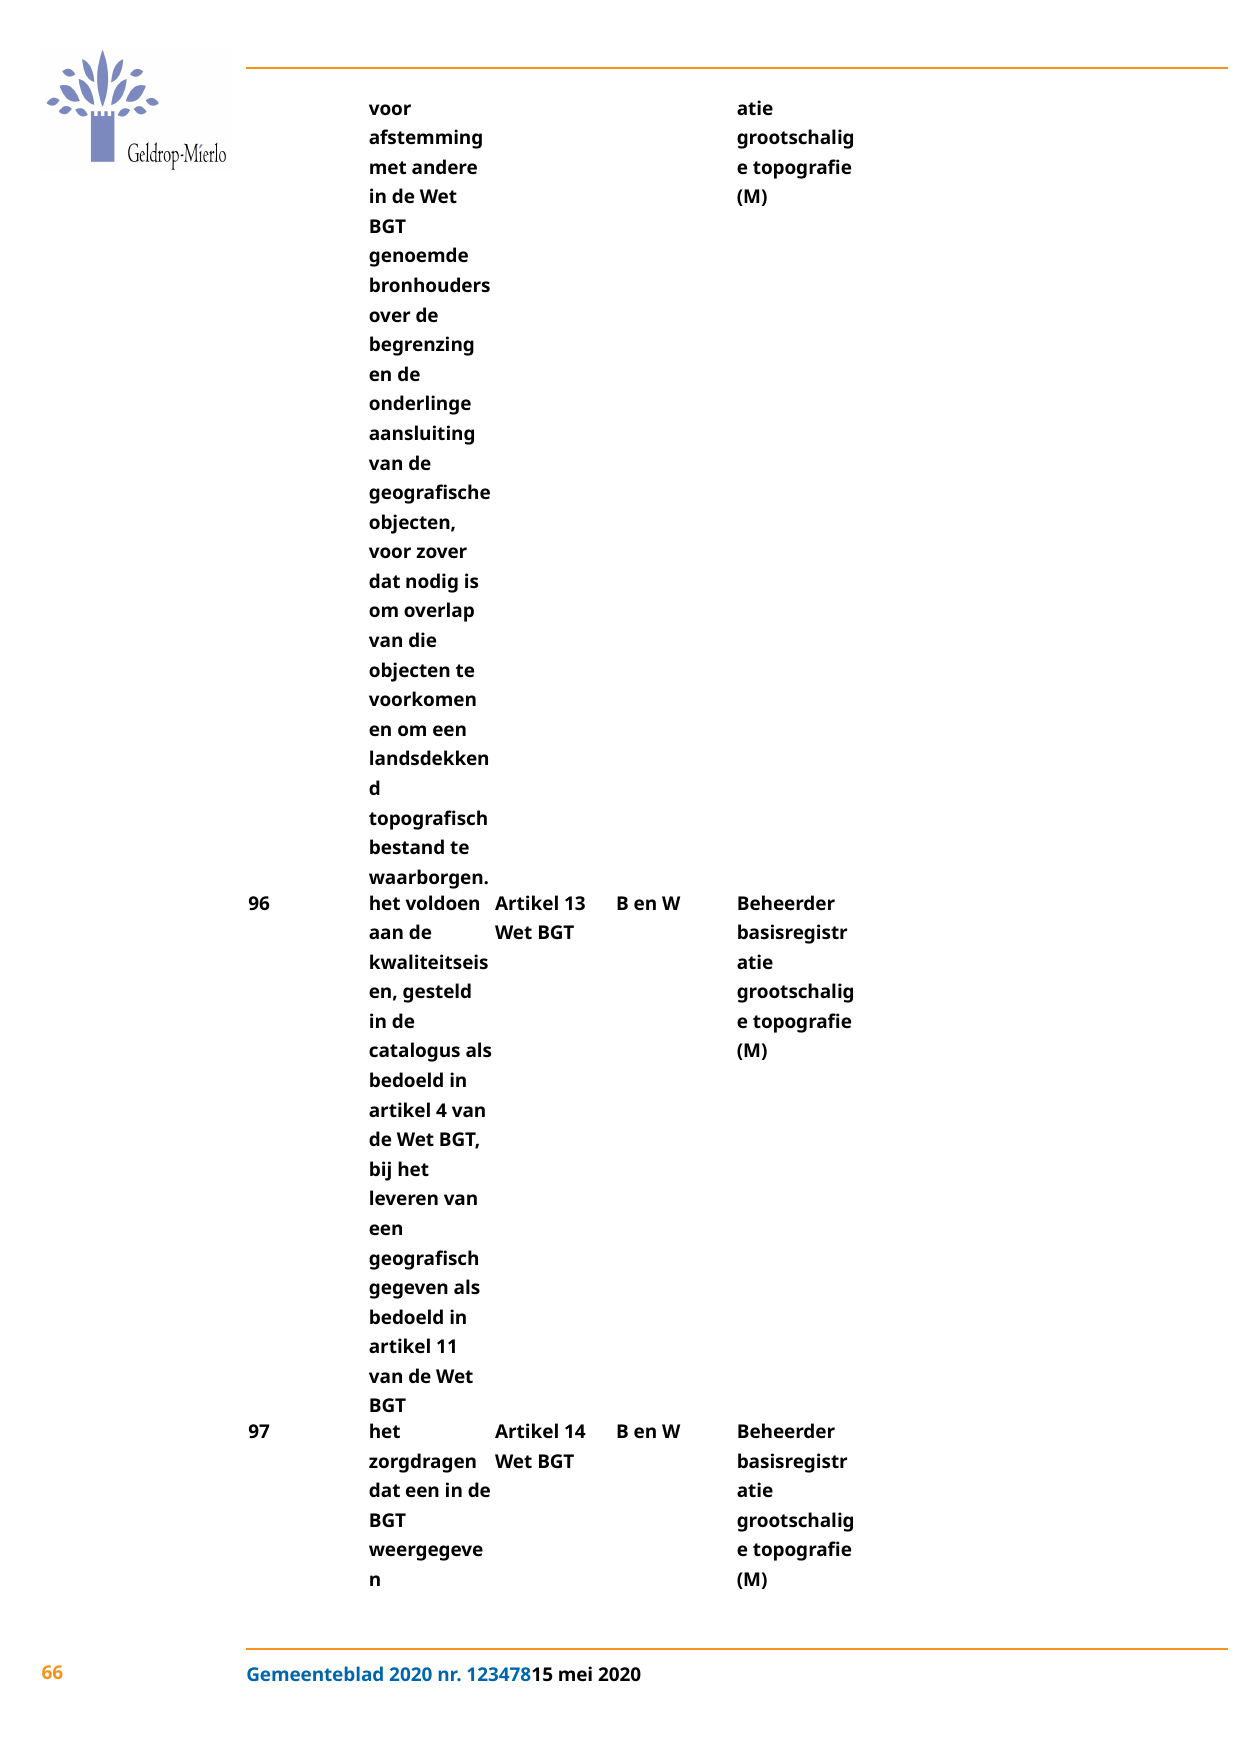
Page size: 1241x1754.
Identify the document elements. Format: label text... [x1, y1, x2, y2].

table_cell Beheerder basisregistratie grootschalige topografie (M) [737, 1418, 857, 1592]
table_cell [978, 1418, 1152, 1592]
table_cell Artikel 14 Wet BGT [495, 1418, 616, 1592]
table_cell [858, 95, 978, 890]
table_cell B en W [616, 1418, 737, 1592]
table_cell het voldoen aan de kwaliteitseisen, gesteld in de catalogus als bedoeld in artikel 4 van de Wet BGT, bij het leveren van een geografisch gegeven als bedoeld in artikel 11 van de Wet BGT [369, 890, 495, 1418]
table_cell 97 [248, 1418, 369, 1592]
table_cell Beheerder basisregistratie grootschalige topografie (M) [737, 890, 857, 1418]
table_cell [248, 95, 369, 890]
table_cell [495, 95, 616, 890]
table_cell voor afstemming met andere in de Wet BGT genoemde bronhouders over de begrenzing en de onderlinge aansluiting van de geografische objecten, voor zover dat nodig is om overlap van die objecten te voorkomen en om een landsdekkend topografisch bestand te waarborgen. [369, 95, 495, 890]
table_cell [858, 1418, 978, 1592]
table_cell B en W [616, 890, 737, 1418]
table_cell [858, 890, 978, 1418]
table_cell [616, 95, 737, 890]
table_cell Artikel 13 Wet BGT [495, 890, 616, 1418]
table_cell 96 [248, 890, 369, 1418]
table_cell het zorgdragen dat een in de BGT weergegeven [369, 1418, 495, 1592]
picture [41, 47, 231, 172]
table_cell atie grootschalige topografie (M) [737, 95, 857, 890]
table_cell [978, 890, 1152, 1418]
table_cell [978, 95, 1152, 890]
